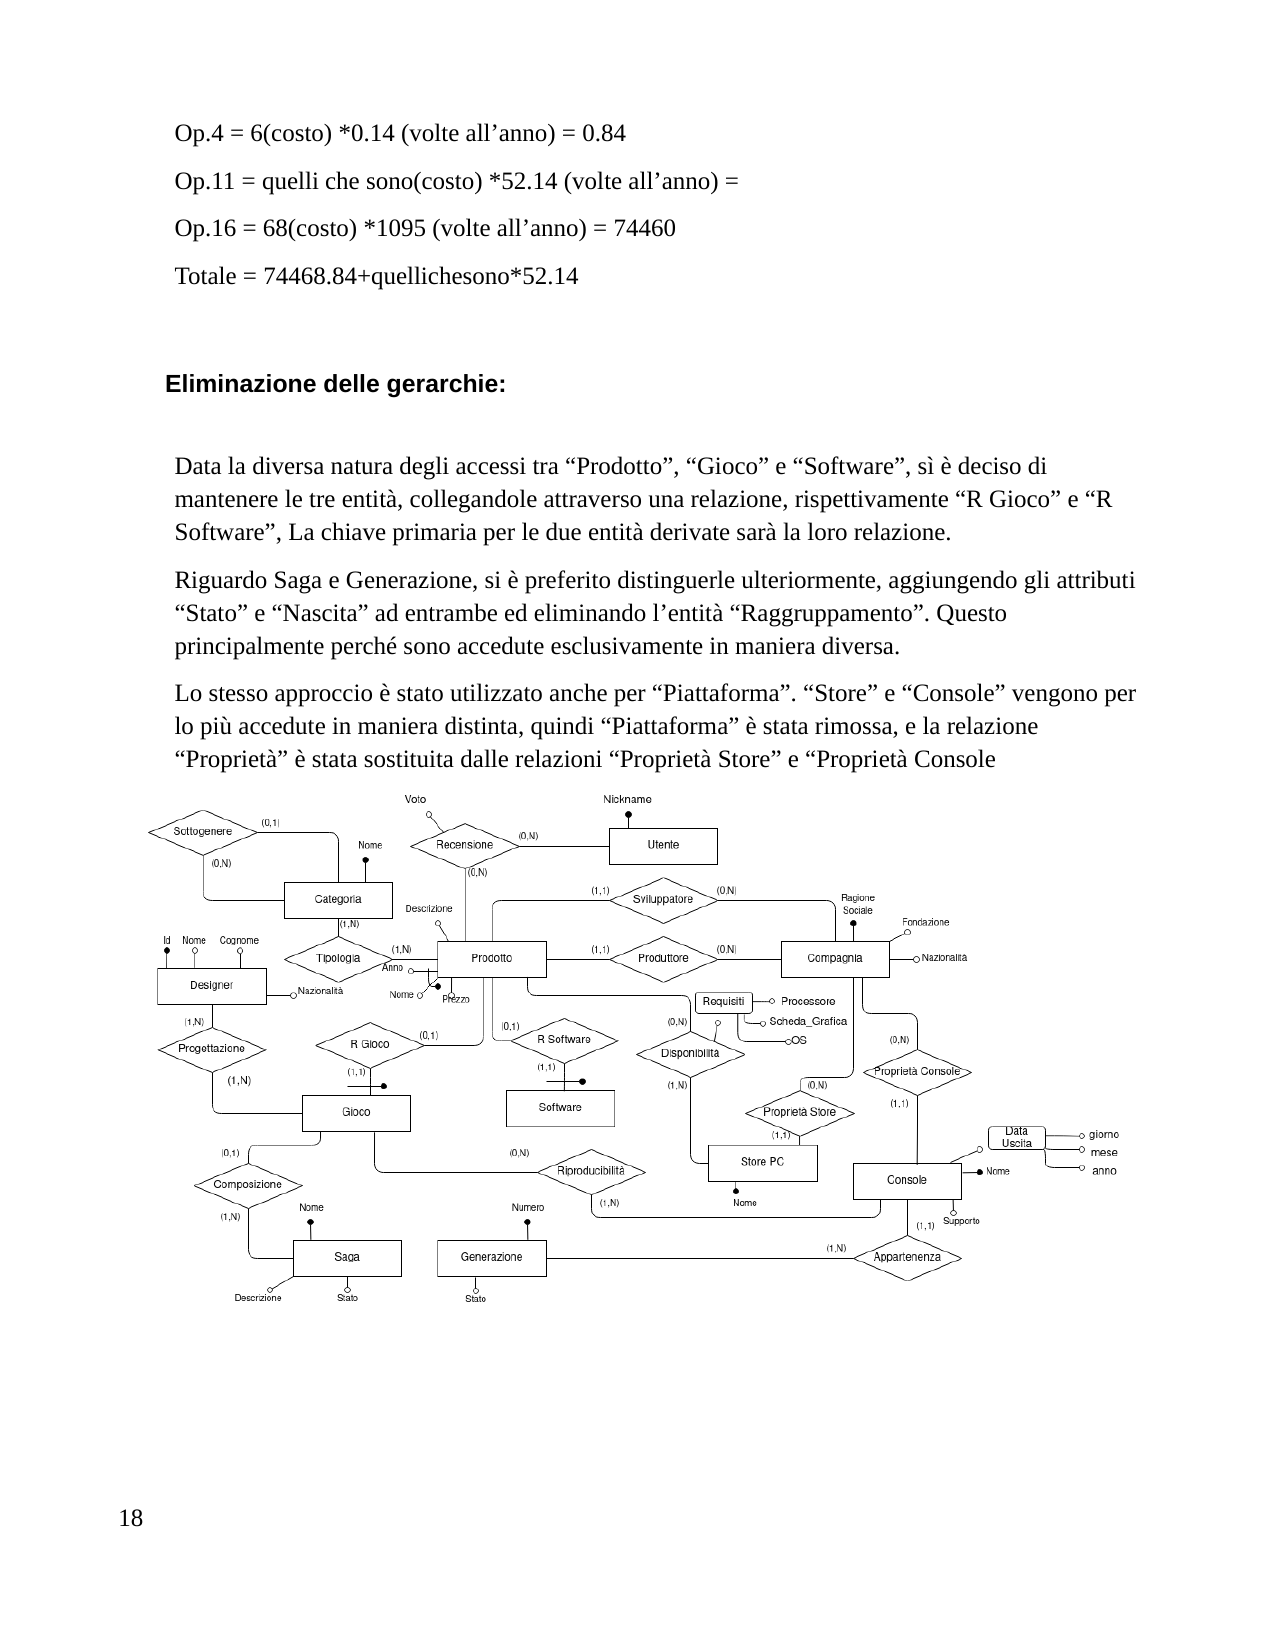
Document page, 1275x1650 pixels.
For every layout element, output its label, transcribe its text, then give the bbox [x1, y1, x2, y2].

picture [148, 792, 1127, 1309]
text Riguardo Saga e Generazione, si è preferito distinguerle ulteriormente, aggiungendo gli attributi “Stato” e “Nascita” ad entrambe ed eliminando l’entità “Raggruppamento”. Questo principalmente perché sono accedute esclusivamente in maniera diversa. [174, 565, 1157, 659]
subtitle Eliminazione delle gerarchie: [165, 369, 1157, 397]
text Totale = 74468.84+quellichesono*52.14 [174, 261, 1157, 290]
text Op.11 = quelli che sono(costo) *52.14 (volte all’anno) = [174, 166, 1157, 194]
text Lo stesso approccio è stato utilizzato anche per “Piattaforma”. “Store” e “Console” vengono per lo più accedute in maniera distinta, quindi “Piattaforma” è stata rimossa, e la relazione “Proprietà” è stata sostituita dalle relazioni “Proprietà Store” e “Proprietà Console [174, 678, 1157, 773]
text Op.4 = 6(costo) *0.14 (volte all’anno) = 0.84 [174, 118, 1157, 147]
text Op.16 = 68(costo) *1095 (volte all’anno) = 74460 [174, 213, 1157, 242]
text Data la diversa natura degli accessi tra “Prodotto”, “Gioco” e “Software”, sì è deciso di mantenere le tre entità, collegandole attraverso una relazione, rispettivamente “R Gioco” e “R Software”, La chiave primaria per le due entità derivate sarà la loro relazione. [174, 451, 1157, 546]
